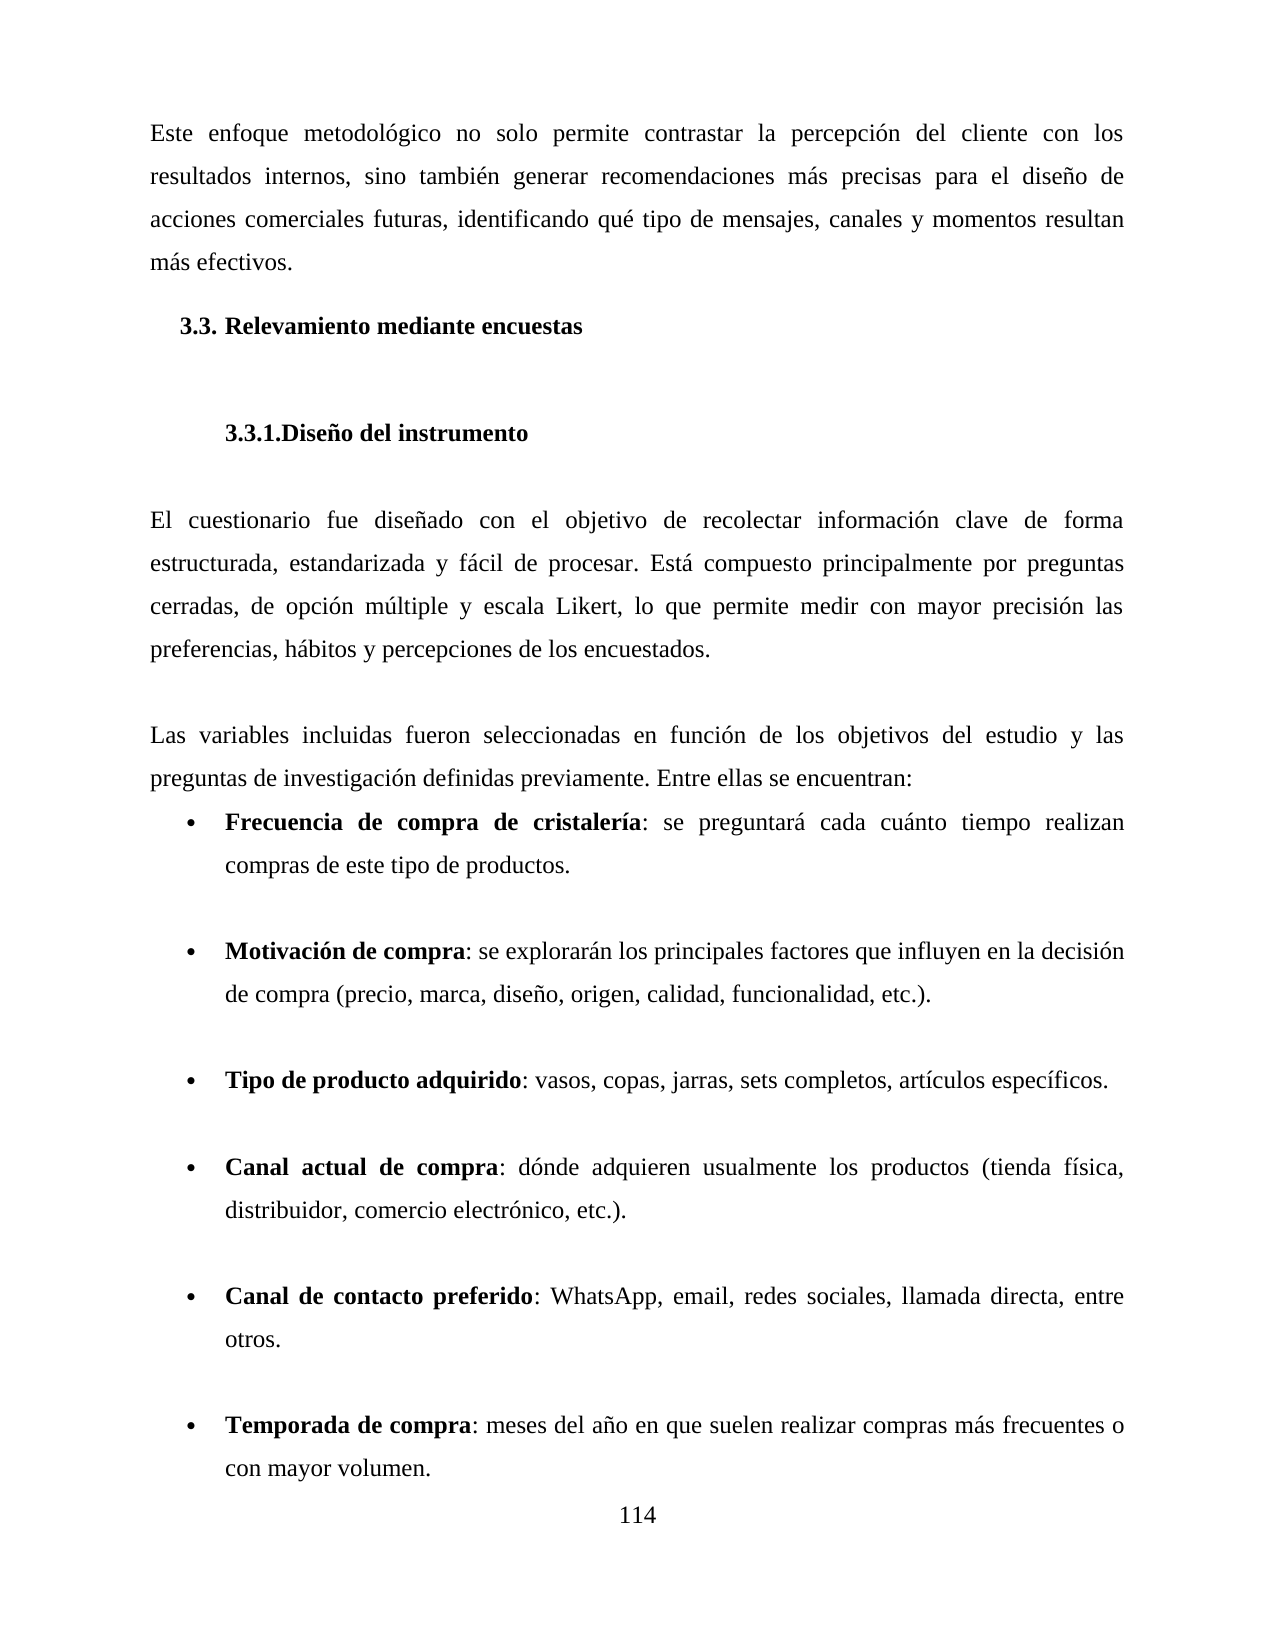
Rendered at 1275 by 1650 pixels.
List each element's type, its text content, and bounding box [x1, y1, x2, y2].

list Frecuencia de compra de cristalería: se preguntará cada cuánto tiempo realizan compras de este tipo de productos. [187, 807, 1125, 878]
list Diseño del instrumento [225, 418, 1125, 447]
list Relevamiento mediante encuestas [179, 311, 1125, 340]
list Tipo de producto adquirido: vasos, copas, jarras, sets completos, artículos específicos. [187, 1065, 1125, 1094]
text Las variables incluidas fueron seleccionadas en función de los objetivos del estudio y las preguntas de investigación definidas previamente. Entre ellas se encuentran: [150, 720, 1125, 792]
text El cuestionario fue diseñado con el objetivo de recolectar información clave de forma estructurada, estandarizada y fácil de procesar. Está compuesto principalmente por preguntas cerradas, de opción múltiple y escala Likert, lo que permite medir con mayor precisión las preferencias, hábitos y percepciones de los encuestados. [150, 505, 1125, 663]
text Este enfoque metodológico no solo permite contrastar la percepción del cliente con los resultados internos, sino también generar recomendaciones más precisas para el diseño de acciones comerciales futuras, identificando qué tipo de mensajes, canales y momentos resultan más efectivos. [150, 118, 1125, 276]
list Temporada de compra: meses del año en que suelen realizar compras más frecuentes o con mayor volumen. [187, 1410, 1125, 1482]
list Motivación de compra: se explorarán los principales factores que influyen en la decisión de compra (precio, marca, diseño, origen, calidad, funcionalidad, etc.). [187, 936, 1125, 1008]
list Canal de contacto preferido: WhatsApp, email, redes sociales, llamada directa, entre otros. [187, 1281, 1125, 1353]
list Canal actual de compra: dónde adquieren usualmente los productos (tienda física, distribuidor, comercio electrónico, etc.). [187, 1152, 1125, 1223]
